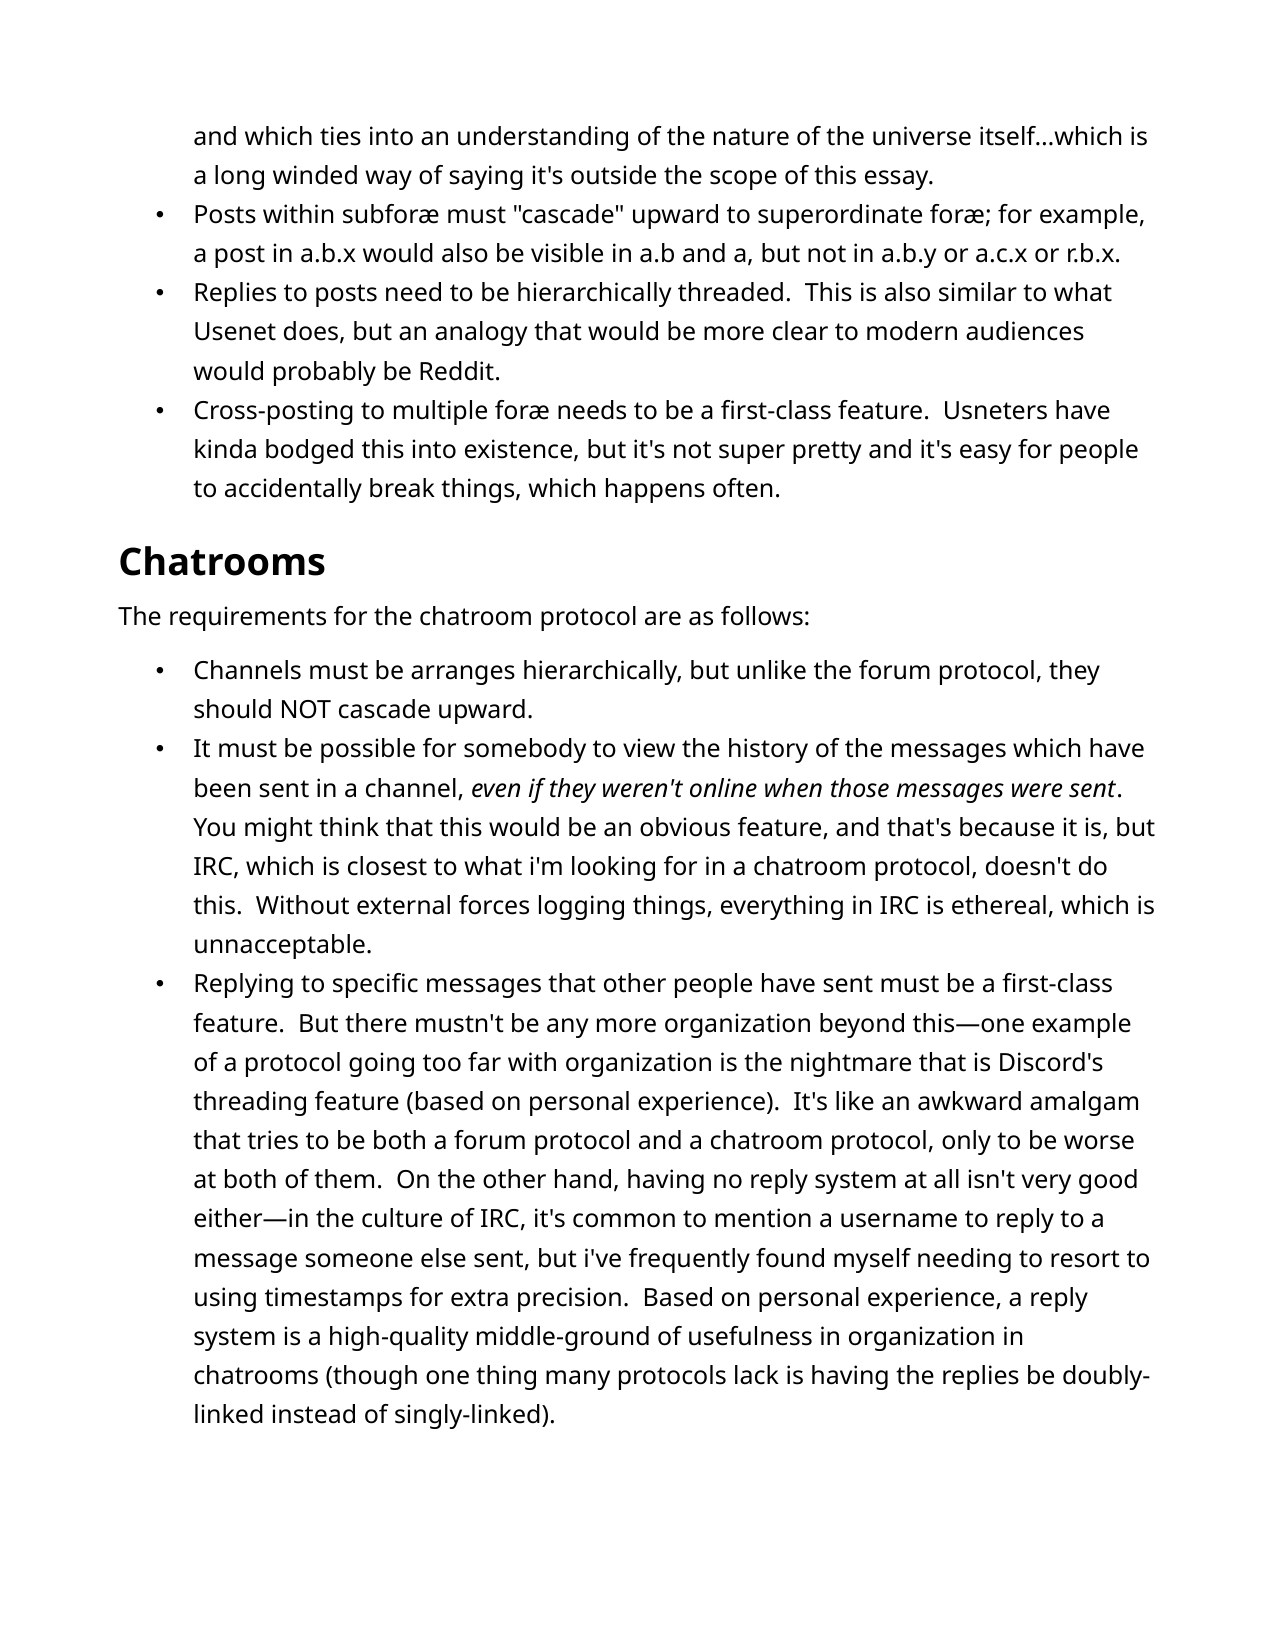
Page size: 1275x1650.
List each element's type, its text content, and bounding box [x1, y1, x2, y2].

list Replying to specific messages that other people have sent must be a first-class feature. But there mustn't be any more organization beyond this—one example of a protocol going too far with organization is the nightmare that is Discord's threading feature (based on personal experience). It's like an awkward amalgam that tries to be both a forum protocol and a chatroom protocol, only to be worse at both of them. On the other hand, having no reply system at all isn't very good either—in the culture of IRC, it's common to mention a username to reply to a message someone else sent, but i've frequently found myself needing to resort to using timestamps for extra precision. Based on personal experience, a reply system is a high-quality middle-ground of usefulness in organization in chatrooms (though one thing many protocols lack is having the replies be doubly-linked instead of singly-linked). [156, 966, 1157, 1431]
list It must be possible for somebody to view the history of the messages which have been sent in a channel, even if they weren't online when those messages were sent. You might think that this would be an obvious feature, and that's because it is, but IRC, which is closest to what i'm looking for in a chatroom protocol, doesn't do this. Without external forces logging things, everything in IRC is ethereal, which is unnacceptable. [156, 731, 1157, 961]
list Posts within subforæ must "cascade" upward to superordinate foræ; for example, a post in a.b.x would also be visible in a.b and a, but not in a.b.y or a.c.x or r.b.x. [156, 196, 1157, 270]
list Cross-posting to multiple foræ needs to be a first-class feature. Usneters have kinda bodged this into existence, but it's not super pretty and it's easy for people to accidentally break things, which happens often. [156, 392, 1157, 505]
list Channels must be arranges hierarchically, but unlike the forum protocol, they should NOT cascade upward. [156, 653, 1157, 726]
list and which ties into an understanding of the nature of the universe itself…which is a long winded way of saying it's outside the scope of this essay. [156, 118, 1157, 191]
list Replies to posts need to be hierarchically threaded. This is also similar to what Usenet does, but an analogy that would be more clear to modern audiences would probably be Reddit. [156, 275, 1157, 387]
text The requirements for the chatroom protocol are as follows: [118, 599, 1157, 633]
subtitle Chatrooms [118, 535, 1157, 586]
